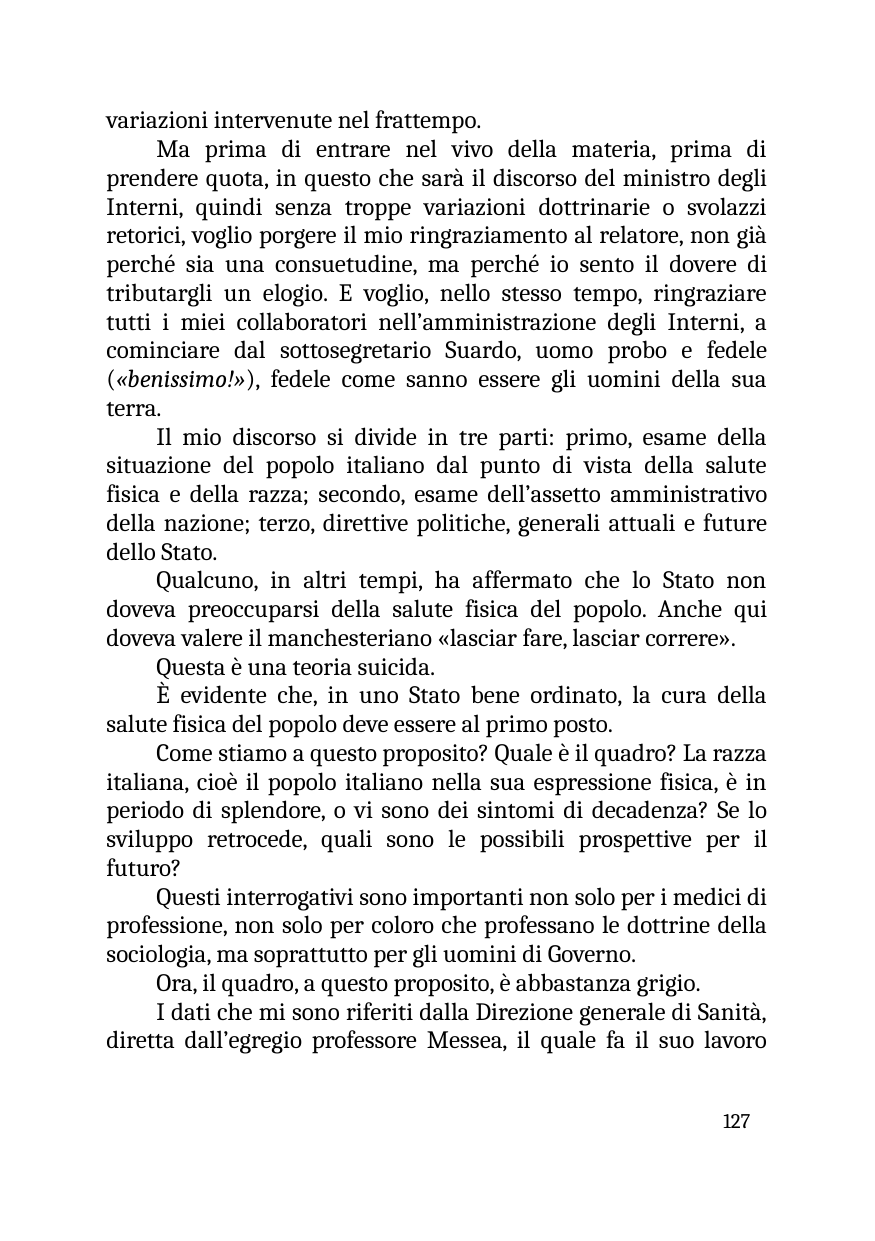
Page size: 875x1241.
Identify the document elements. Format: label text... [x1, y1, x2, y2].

text È evidente che, in uno Stato bene ordinato, la cura della salute fisica del popolo deve essere al primo posto. [106, 681, 768, 739]
text variazioni intervenute nel frattempo. [106, 106, 768, 135]
text Ora, il quadro, a questo proposito, è abbastanza grigio. [106, 969, 768, 997]
text Questi interrogativi sono importanti non solo per i medici di professione, non solo per coloro che professano le dottrine della sociologia, ma soprattutto per gli uomini di Governo. [106, 882, 768, 969]
text Come stiamo a questo proposito? Quale è il quadro? La razza italiana, cioè il popolo italiano nella sua espressione fisica, è in periodo di splendore, o vi sono dei sintomi di decadenza? Se lo sviluppo retrocede, quali sono le possibili prospettive per il futuro? [106, 739, 768, 882]
text Questa è una teoria suicida. [106, 652, 768, 681]
text Il mio discorso si divide in tre parti: primo, esame della situazione del popolo italiano dal punto di vista della salute fisica e della razza; secondo, esame dell’assetto amministrativo della nazione; terzo, direttive politiche, generali attuali e future dello Stato. [106, 422, 768, 566]
text I dati che mi sono riferiti dalla Direzione generale di Sanità, diretta dall’egregio professore Messea, il quale fa il suo lavoro [106, 997, 768, 1055]
text Ma prima di entrare nel vivo della materia, prima di prendere quota, in questo che sarà il discorso del ministro degli Interni, quindi senza troppe variazioni dottrinarie o svolazzi retorici, voglio porgere il mio ringraziamento al relatore, non già perché sia una consuetudine, ma perché io sento il dovere di tributargli un elogio. E voglio, nello stesso tempo, ringraziare tutti i miei collaboratori nell’amministrazione degli Interni, a cominciare dal sottosegretario Suardo, uomo probo e fedele («benissimo!»), fedele come sanno essere gli uomini della sua terra. [106, 135, 768, 422]
text Qualcuno, in altri tempi, ha affermato che lo Stato non doveva preoccuparsi della salute fisica del popolo. Anche qui doveva valere il manchesteriano «lasciar fare, lasciar correre». [106, 566, 768, 652]
